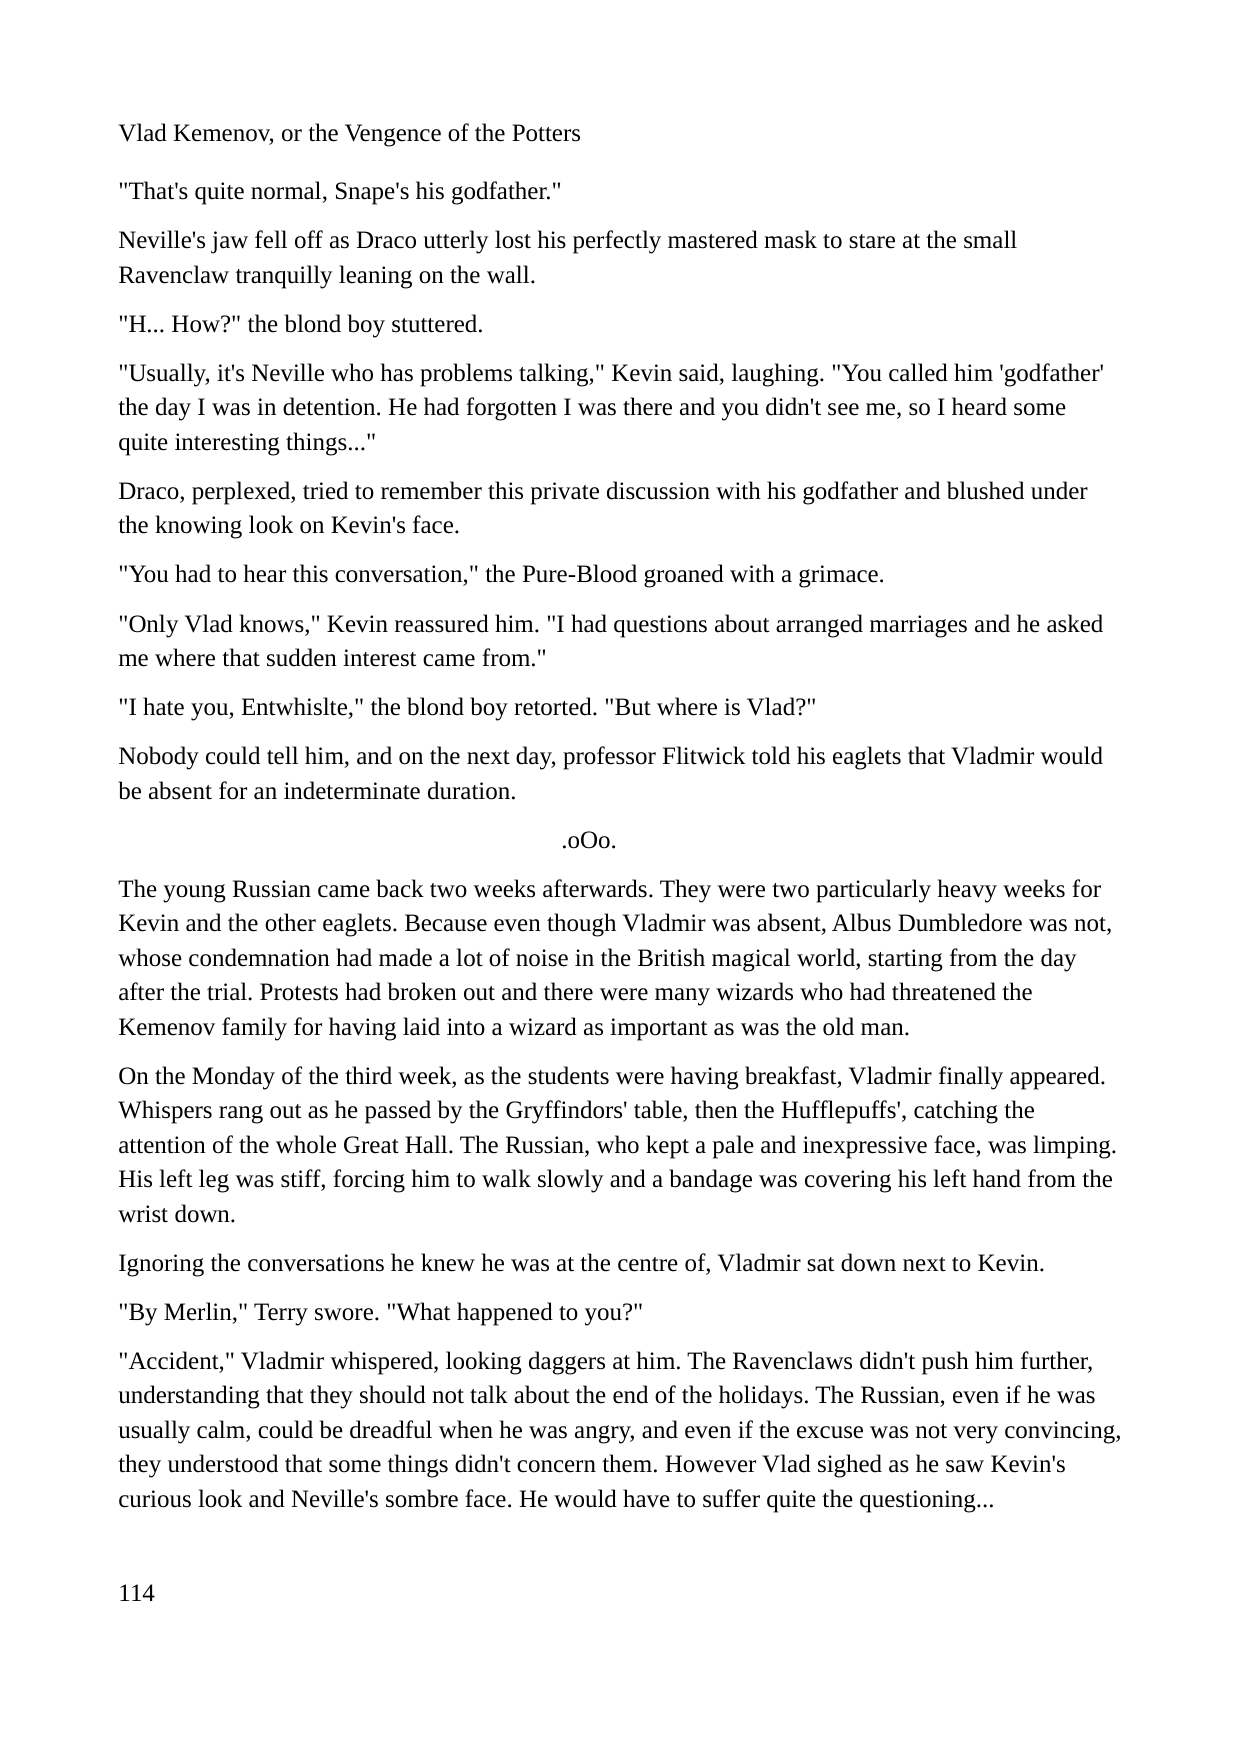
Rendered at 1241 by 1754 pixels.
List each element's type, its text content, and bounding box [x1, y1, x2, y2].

text "That's quite normal, Snape's his godfather." [118, 176, 1122, 205]
text "Usually, it's Neville who has problems talking," Kevin said, laughing. "You called him 'godfather' the day I was in detention. He had forgotten I was there and you didn't see me, so I heard some quite interesting things..." [118, 358, 1122, 456]
text The young Russian came back two weeks afterwards. They were two particularly heavy weeks for Kevin and the other eaglets. Because even though Vladmir was absent, Albus Dumbledore was not, whose condemnation had made a lot of noise in the British magical world, starting from the day after the trial. Protests had broken out and there were many wizards who had threatened the Kemenov family for having laid into a wizard as important as was the old man. [118, 874, 1122, 1041]
text Neville's jaw fell off as Draco utterly lost his perfectly mastered mask to stare at the small Ravenclaw tranquilly leaning on the wall. [118, 225, 1122, 289]
text "By Merlin," Terry swore. "What happened to you?" [118, 1297, 1122, 1326]
text Nobody could tell him, and on the next day, professor Flitwick told his eaglets that Vladmir would be absent for an indeterminate duration. [118, 741, 1122, 804]
text On the Monday of the third week, as the students were having breakfast, Vladmir finally appeared. Whispers rang out as he passed by the Gryffindors' table, then the Hufflepuffs', catching the attention of the whole Great Hall. The Russian, who kept a pale and inexpressive face, was limping. His left leg was stiff, forcing him to walk slowly and a bandage was covering his left hand from the wrist down. [118, 1061, 1122, 1227]
text "You had to hear this conversation," the Pure-Blood groaned with a grimace. [118, 559, 1122, 588]
text "Only Vlad knows," Kevin reassured him. "I had questions about arranged marriages and he asked me where that sudden interest came from." [118, 609, 1122, 672]
text Draco, perplexed, tried to remember this private discussion with his godfather and blushed under the knowing look on Kevin's face. [118, 476, 1122, 539]
text "I hate you, Entwhislte," the blond boy retorted. "But where is Vlad?" [118, 692, 1122, 721]
text .oOo. [118, 825, 1122, 853]
text "Accident," Vladmir whispered, looking daggers at him. The Ravenclaws didn't push him further, understanding that they should not talk about the end of the holidays. The Russian, even if he was usually calm, could be dreadful when he was angry, and even if the excuse was not very convincing, they understood that some things didn't concern them. However Vlad sighed as he saw Kevin's curious look and Neville's sombre face. He would have to suffer quite the questioning... [118, 1346, 1122, 1513]
text "H... How?" the blond boy stuttered. [118, 309, 1122, 338]
text Ignoring the conversations he knew he was at the centre of, Vladmir sat down next to Kevin. [118, 1248, 1122, 1277]
